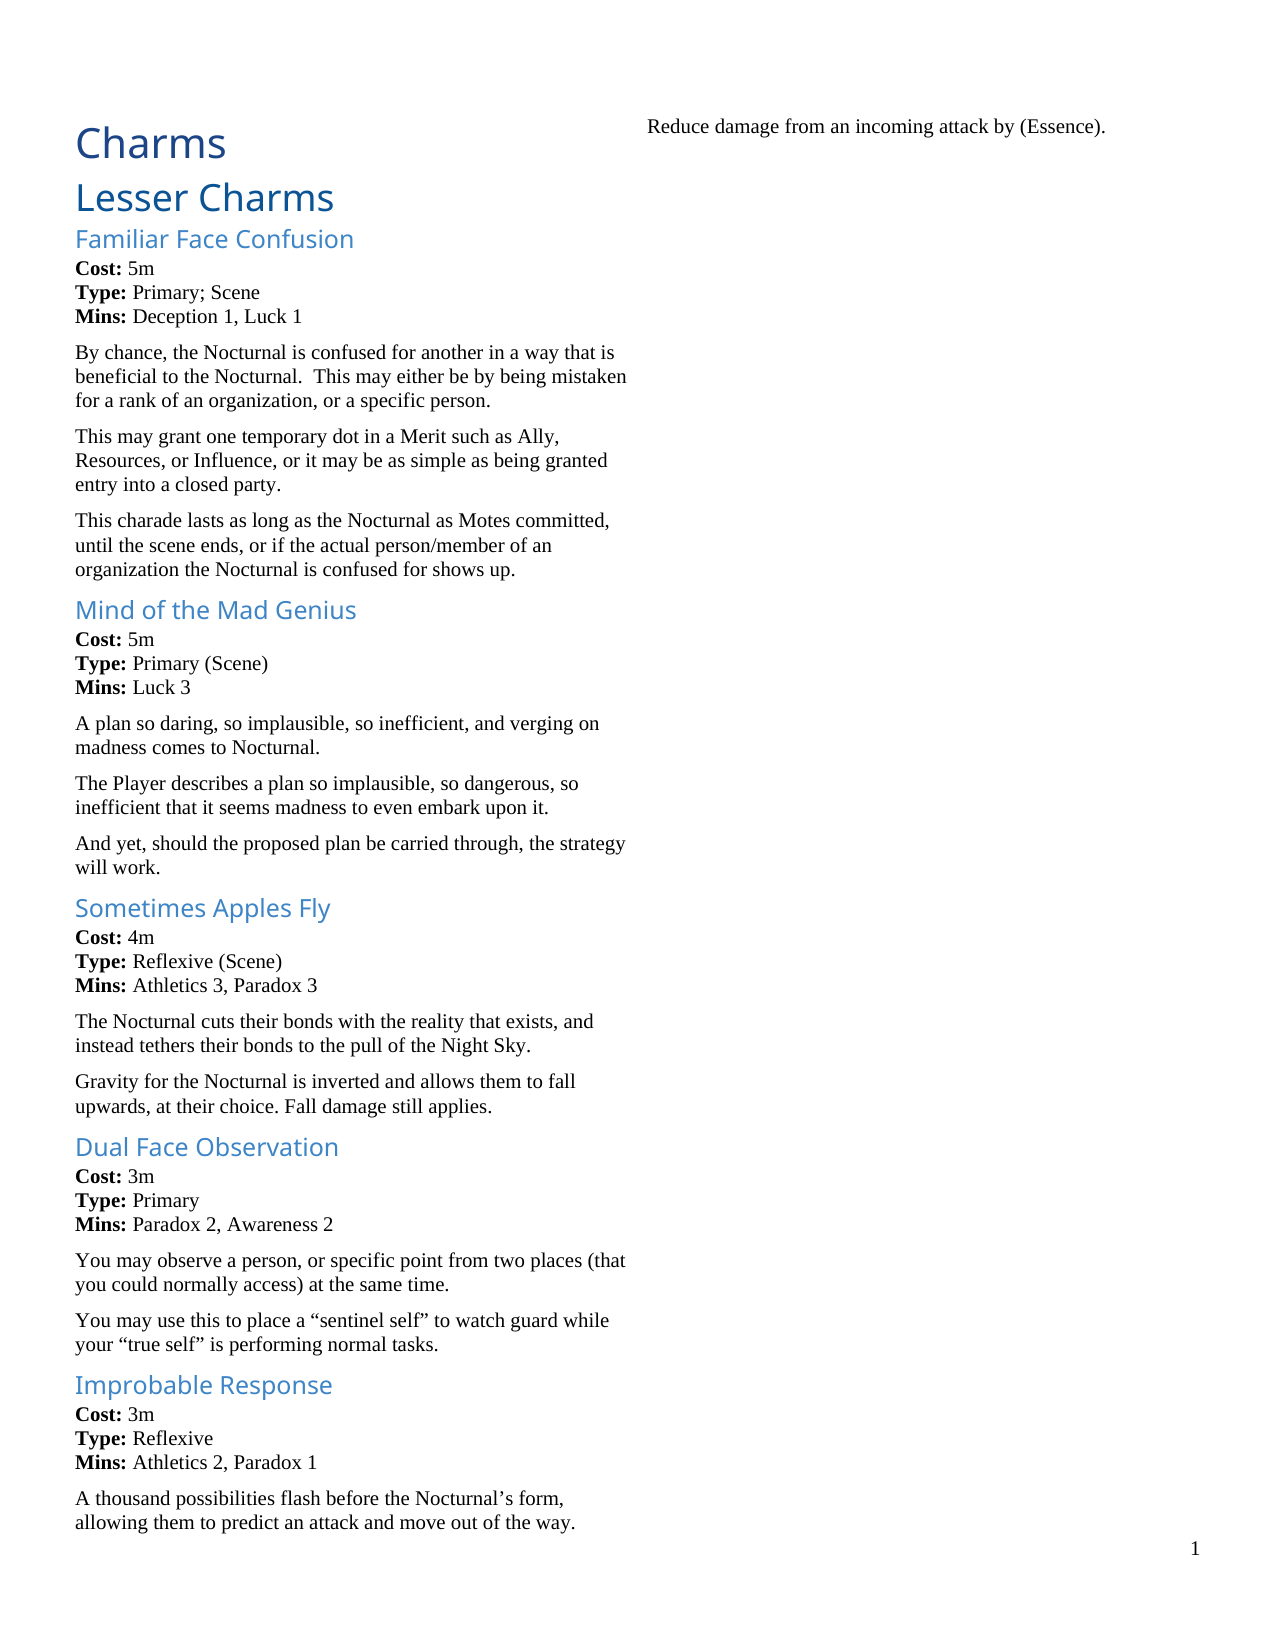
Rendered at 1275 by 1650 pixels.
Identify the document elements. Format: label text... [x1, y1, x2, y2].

subtitle Familiar Face Confusion [75, 222, 628, 256]
subtitle Dual Face Observation [75, 1129, 628, 1164]
subtitle Sometimes Apples Fly [75, 891, 628, 925]
text This may grant one temporary dot in a Merit such as Ally, Resources, or Influence, or it may be as simple as being granted entry into a closed party. [75, 424, 628, 496]
text Reduce damage from an incoming attack by (Essence). [647, 114, 1200, 138]
text And yet, should the proposed plan be carried through, the strategy will work. [75, 831, 628, 879]
text Cost: 5m Type: Primary (Scene) Mins: Luck 3 [75, 627, 628, 699]
text You may observe a person, or specific point from two places (that you could normally access) at the same time. [75, 1248, 628, 1296]
text This charade lasts as long as the Nocturnal as Motes committed, until the scene ends, or if the actual person/member of an organization the Nocturnal is confused for shows up. [75, 508, 628, 581]
text Cost: 3m Type: Reflexive Mins: Athletics 2, Paradox 1 [75, 1402, 628, 1474]
text The Player describes a plan so implausible, so dangerous, so inefficient that it seems madness to even embark upon it. [75, 771, 628, 819]
text You may use this to place a “sentinel self” to watch guard while your “true self” is performing normal tasks. [75, 1308, 628, 1356]
text The Nocturnal cuts their bonds with the reality that exists, and instead tethers their bonds to the pull of the Night Sky. [75, 1009, 628, 1057]
text By chance, the Nocturnal is confused for another in a way that is beneficial to the Nocturnal. This may either be by being mistaken for a rank of an organization, or a specific person. [75, 340, 628, 412]
subtitle Lesser Charms [75, 171, 628, 222]
text A plan so daring, so implausible, so inefficient, and verging on madness comes to Nocturnal. [75, 711, 628, 759]
text Cost: 4m Type: Reflexive (Scene) Mins: Athletics 3, Paradox 3 [75, 925, 628, 997]
text Cost: 3m Type: Primary Mins: Paradox 2, Awareness 2 [75, 1164, 628, 1236]
subtitle Improbable Response [75, 1368, 628, 1402]
text A thousand possibilities flash before the Nocturnal’s form, allowing them to predict an attack and move out of the way. [75, 1486, 628, 1534]
text Cost: 5m Type: Primary; Scene Mins: Deception 1, Luck 1 [75, 256, 628, 328]
subtitle Charms [75, 114, 628, 171]
subtitle Mind of the Mad Genius [75, 593, 628, 627]
text Gravity for the Nocturnal is inverted and allows them to fall upwards, at their choice. Fall damage still applies. [75, 1069, 628, 1118]
